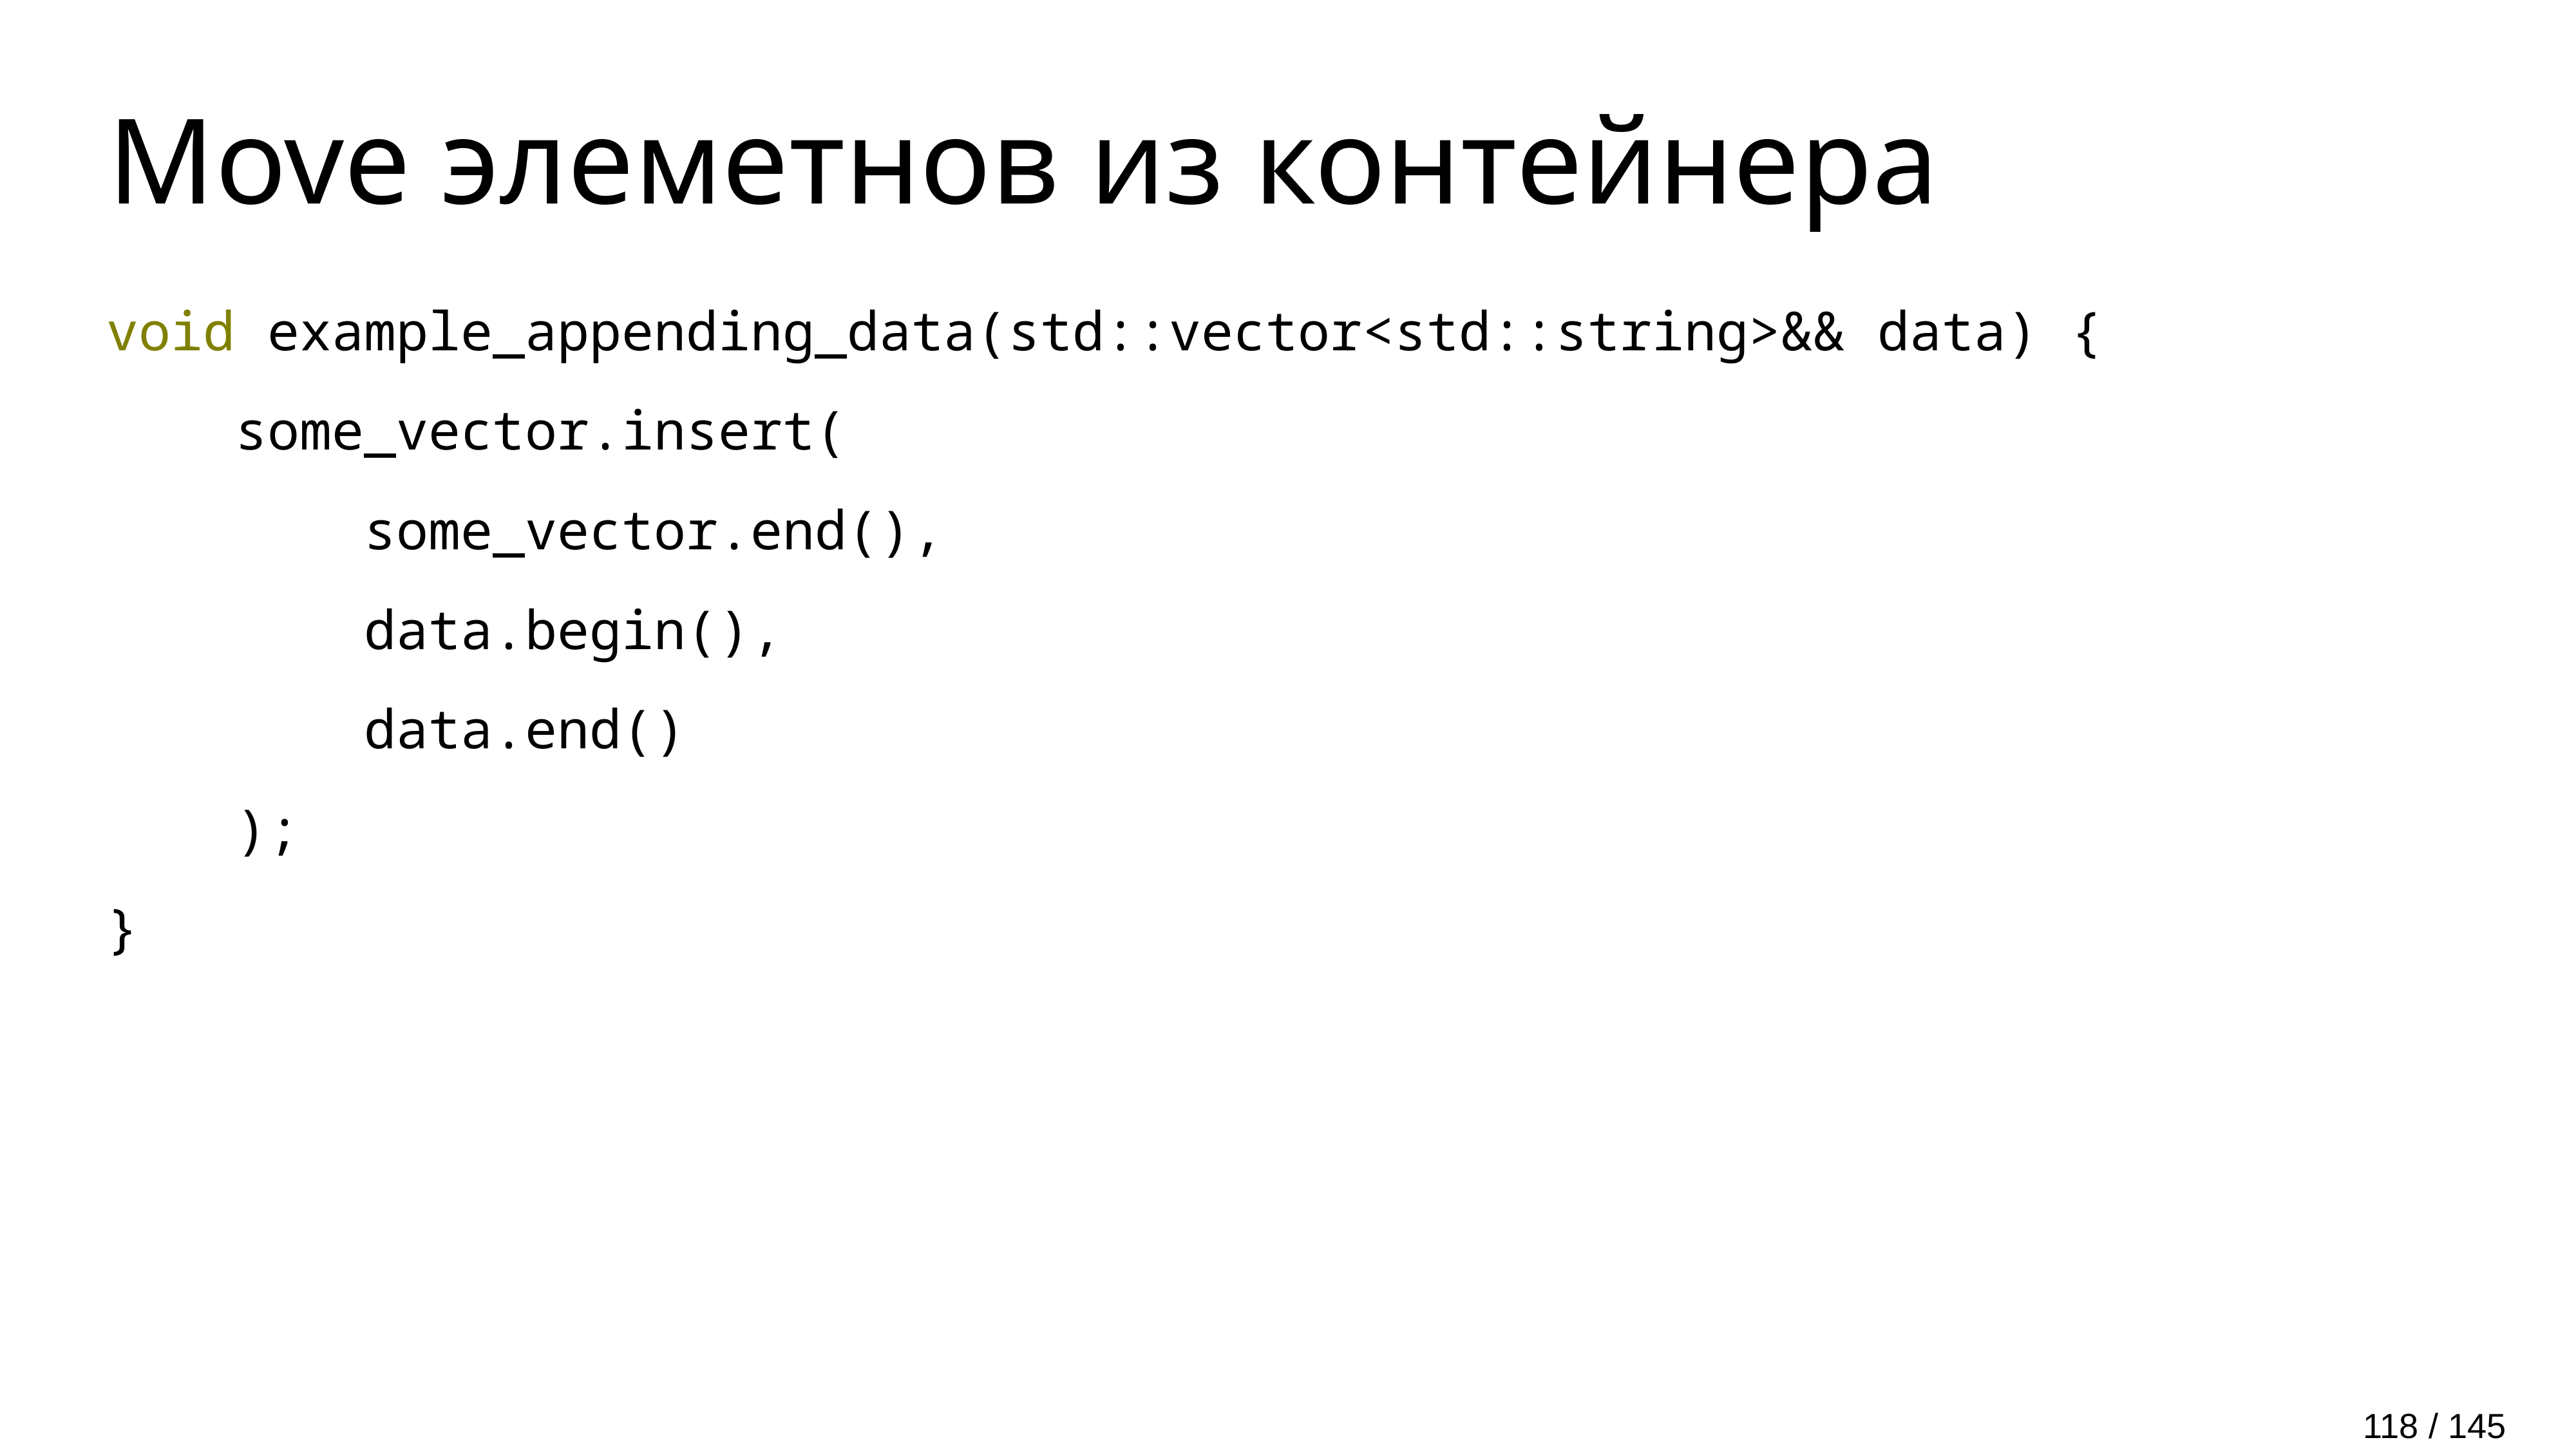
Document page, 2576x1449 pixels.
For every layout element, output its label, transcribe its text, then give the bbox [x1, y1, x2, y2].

title Move элеметнов из контейнера [108, 80, 2468, 231]
text_box <number> / 145 [2353, 1402, 2576, 1449]
list void example_appending_data(std::vector<std::string>&& data) { some_vector.insert( some_vector.end(), data.begin(), data.end() ); } [0, 231, 2576, 1385]
